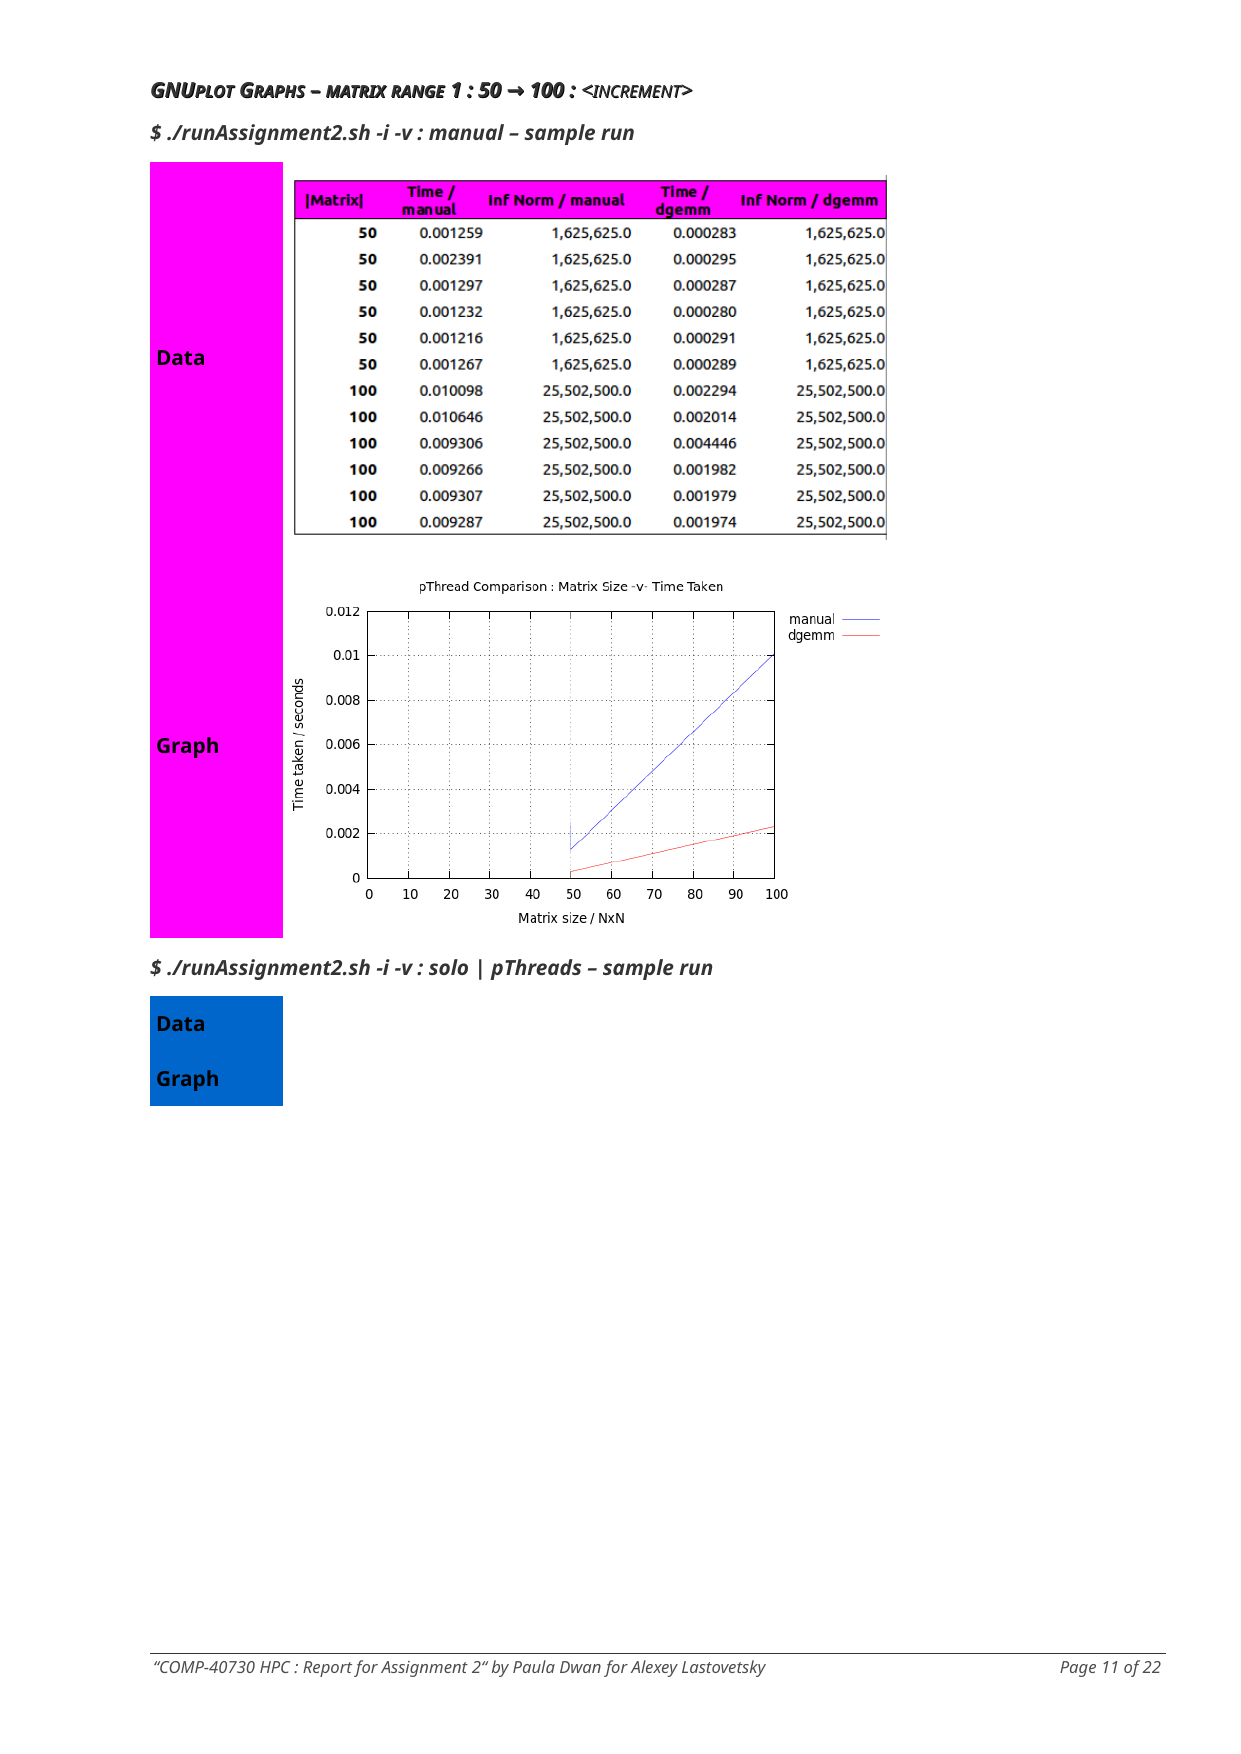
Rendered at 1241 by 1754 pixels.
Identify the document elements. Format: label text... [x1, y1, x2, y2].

subtitle $ ./runAssignment2.sh -i -v : manual – sample run [150, 118, 1166, 147]
picture [289, 566, 890, 925]
table_header Data [150, 162, 283, 553]
table_cell [284, 553, 1166, 938]
table_header Data [150, 996, 283, 1051]
table_cell [284, 1051, 1166, 1106]
table_cell Graph [150, 553, 283, 938]
table_header [284, 162, 1166, 553]
picture [289, 175, 890, 540]
table_header [284, 996, 1166, 1051]
subtitle $ ./runAssignment2.sh -i -v : solo | pThreads – sample run [150, 953, 1166, 981]
table_cell Graph [150, 1051, 283, 1106]
subtitle GNUplot Graphs – matrix range 1 : 50 → 100 : <increment> [150, 75, 1166, 103]
